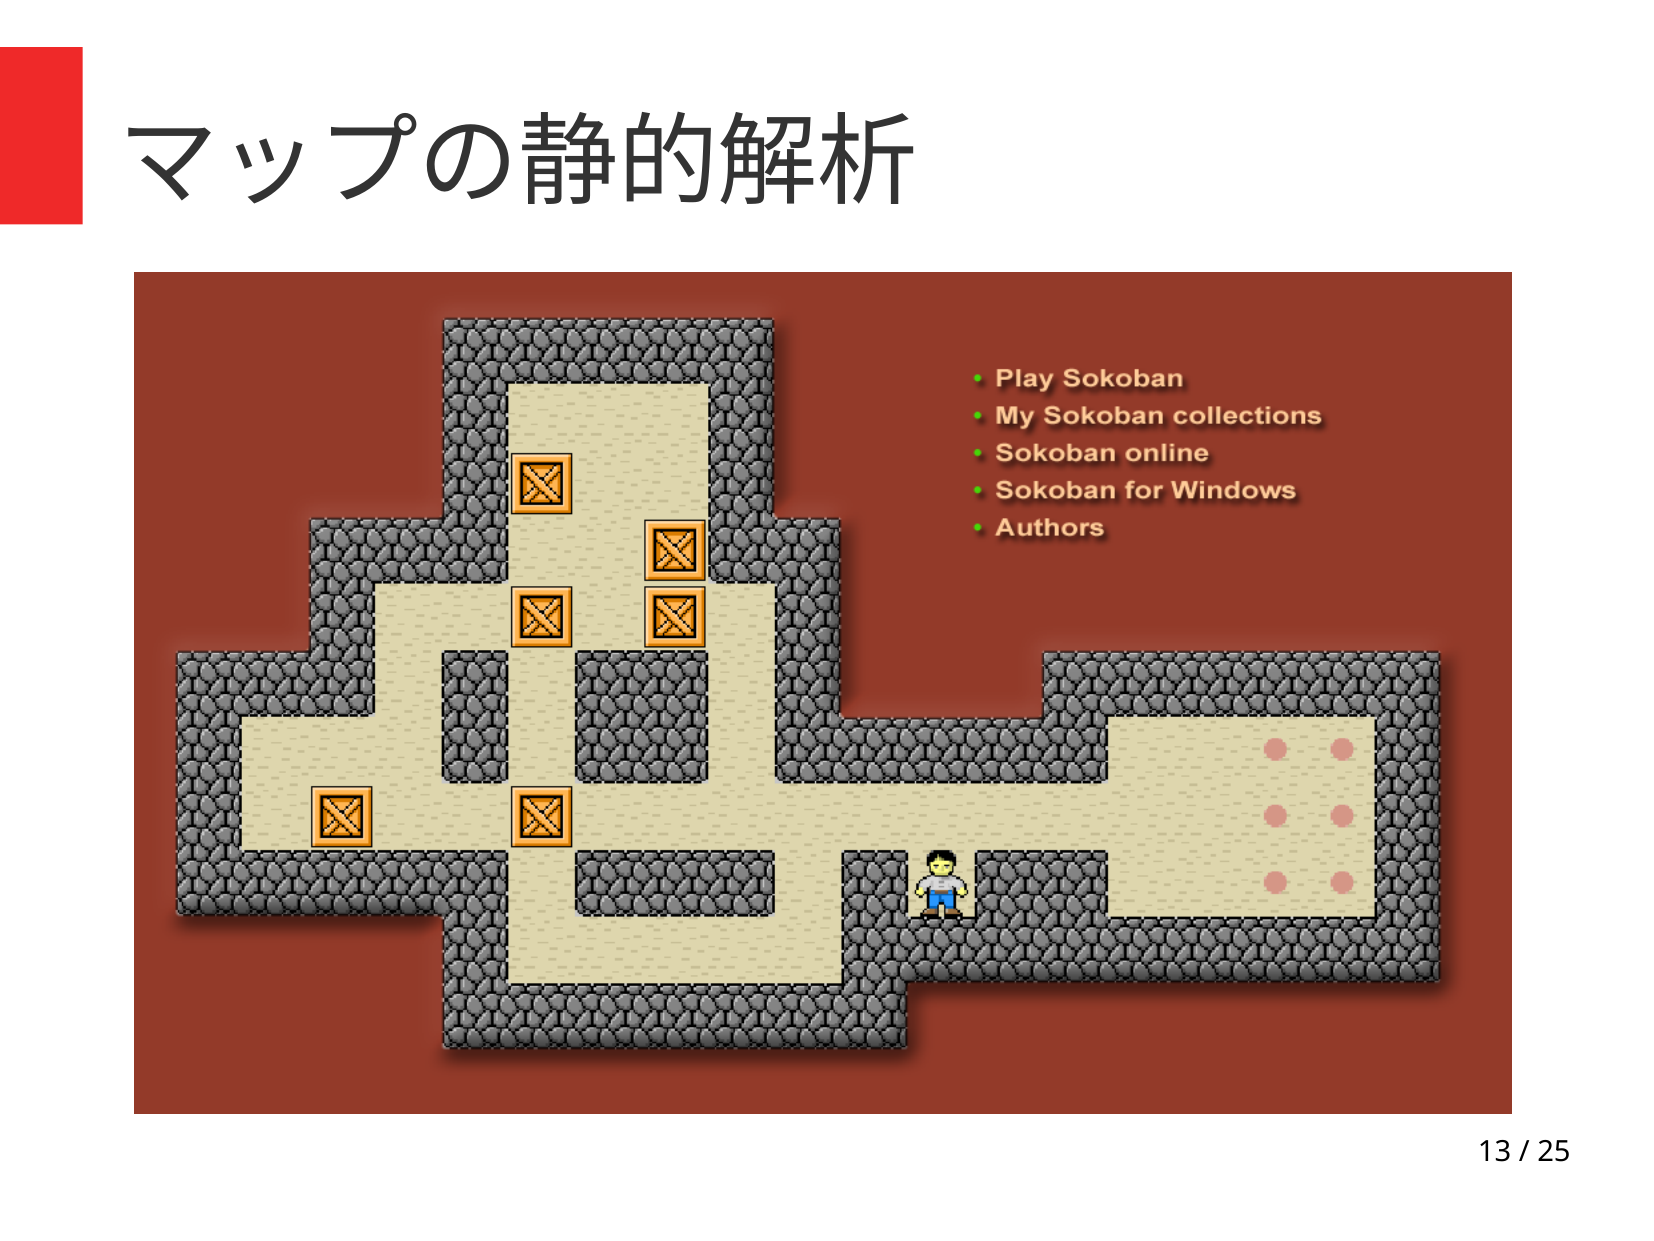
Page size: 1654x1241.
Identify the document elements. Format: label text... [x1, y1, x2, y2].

title マップの静的解析 [118, 49, 1571, 257]
picture [134, 272, 1512, 1115]
